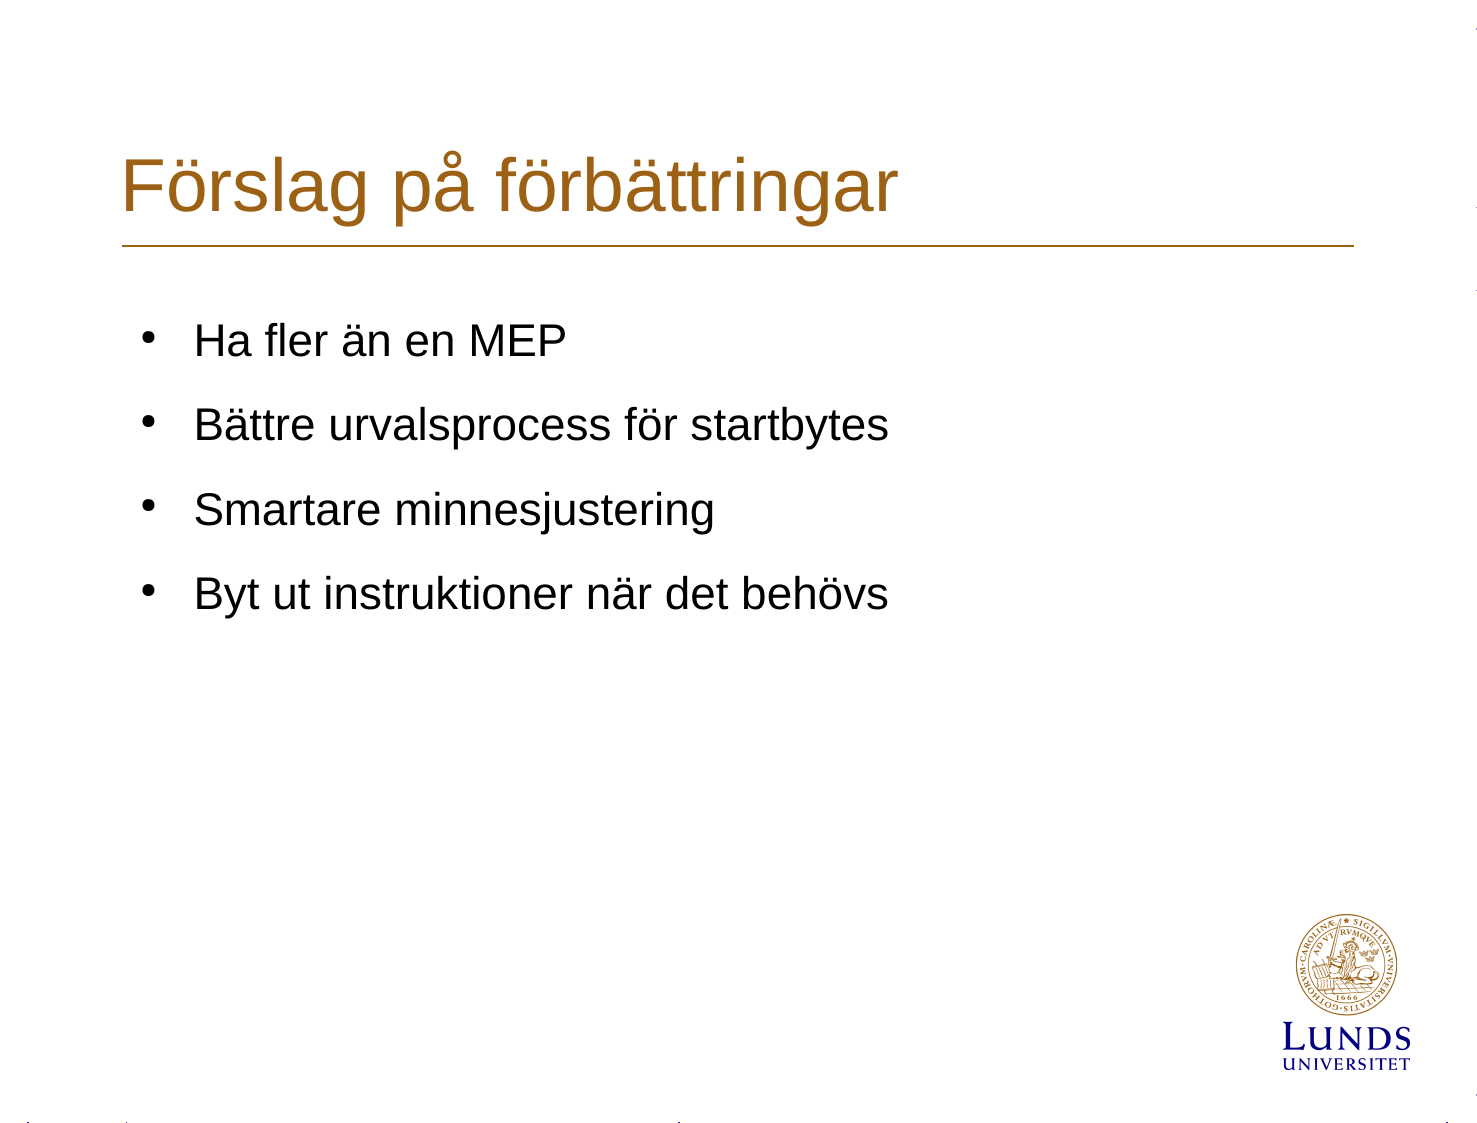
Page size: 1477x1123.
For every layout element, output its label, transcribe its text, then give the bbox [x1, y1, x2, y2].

picture [1283, 914, 1410, 1070]
list Ha fler än en MEP Bättre urvalsprocess för startbytes Smartare minnesjustering Byt ut instruktioner när det behövs [107, 303, 1353, 888]
title Förslag på förbättringar [105, 46, 1354, 234]
